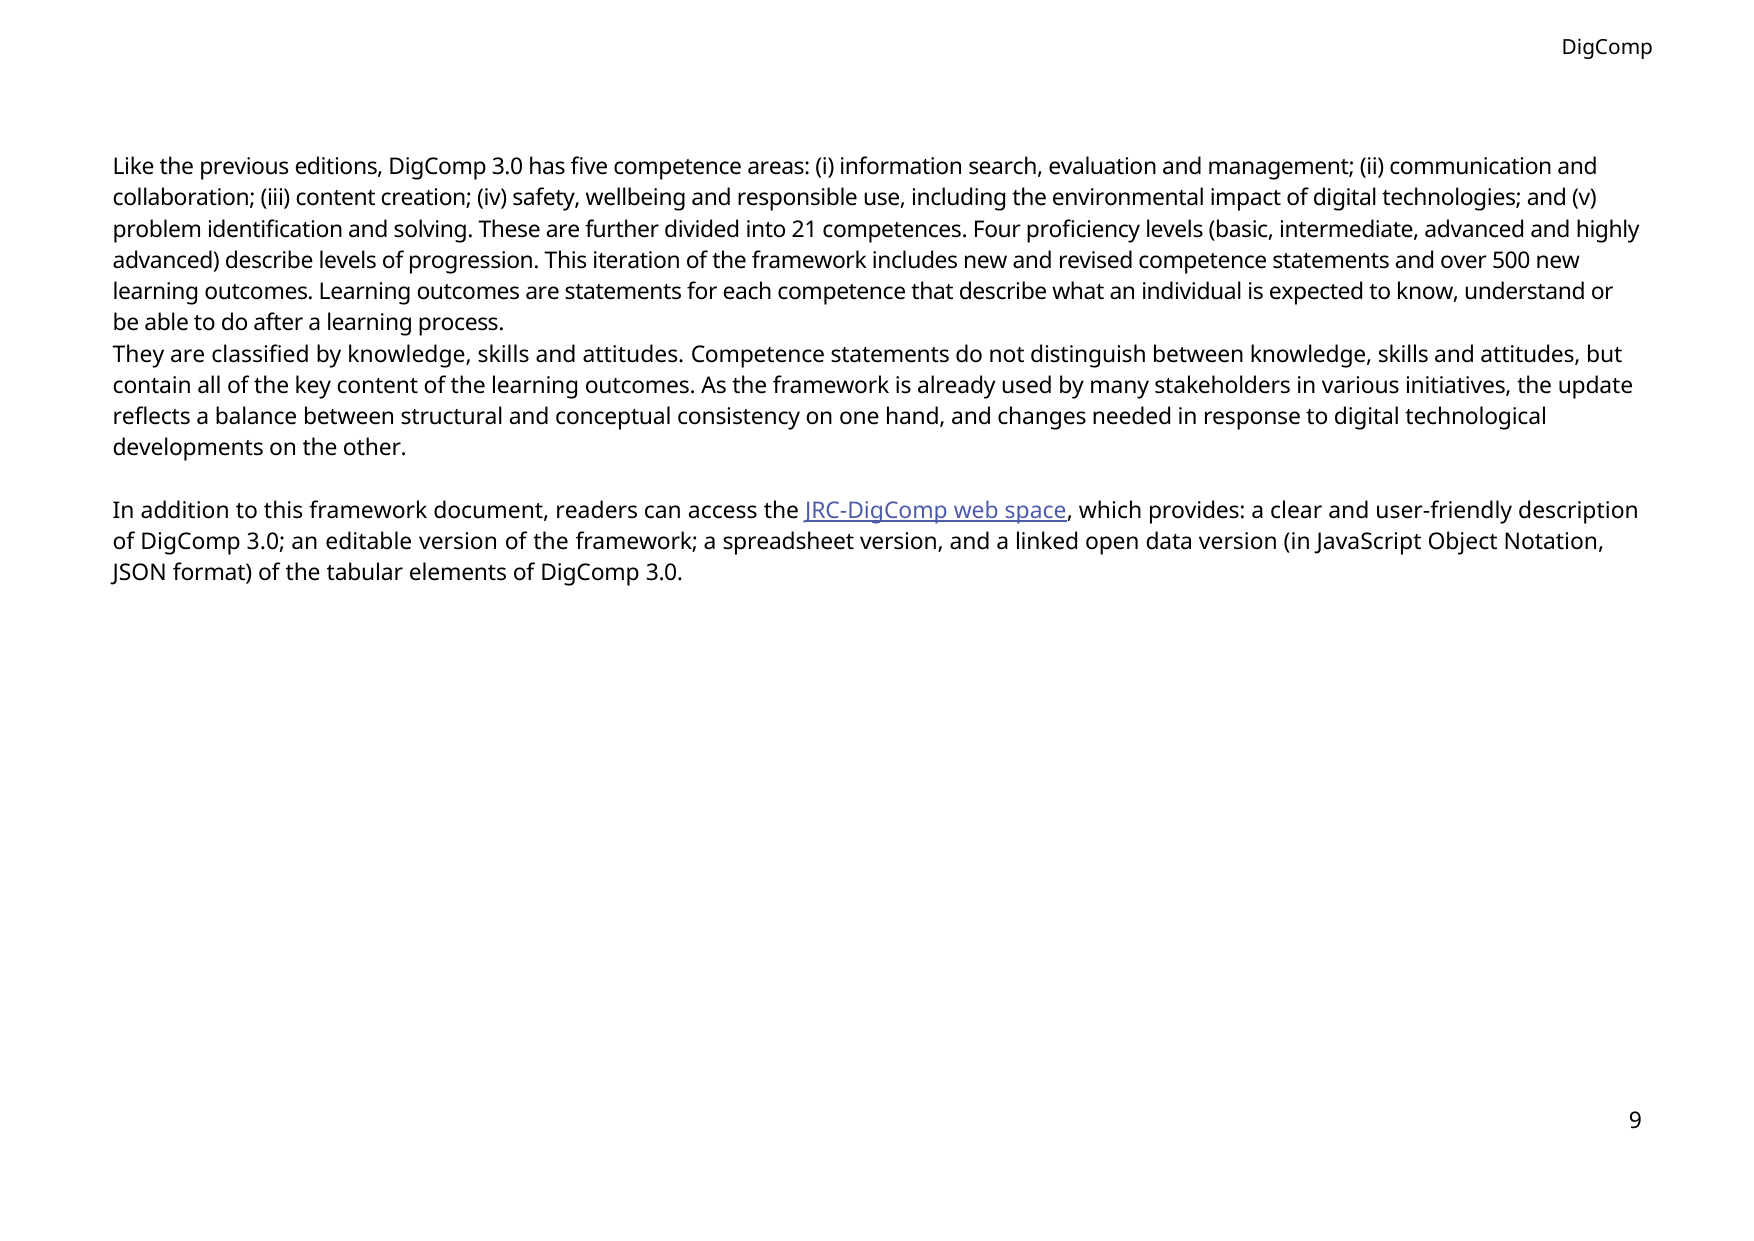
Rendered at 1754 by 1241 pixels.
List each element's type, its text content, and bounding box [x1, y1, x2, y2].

text Like the previous editions, DigComp 3.0 has five competence areas: (i) information search, evaluation and management; (ii) communication and collaboration; (iii) content creation; (iv) safety, wellbeing and responsible use, including the environmental impact of digital technologies; and (v) problem identification and solving. These are further divided into 21 competences. Four proficiency levels (basic, intermediate, advanced and highly advanced) describe levels of progression. This iteration of the framework includes new and revised competence statements and over 500 new learning outcomes. Learning outcomes are statements for each competence that describe what an individual is expected to know, understand or be able to do after a learning process. [112, 150, 1641, 337]
text They are classified by knowledge, skills and attitudes. Competence statements do not distinguish between knowledge, skills and attitudes, but contain all of the key content of the learning outcomes. As the framework is already used by many stakeholders in various initiatives, the update reflects a balance between structural and conceptual consistency on one hand, and changes needed in response to digital technological developments on the other. [112, 337, 1641, 462]
text In addition to this framework document, readers can access the JRC-DigComp web space, which provides: a clear and user-friendly description of DigComp 3.0; an editable version of the framework; a spreadsheet version, and a linked open data version (in JavaScript Object Notation, JSON format) of the tabular elements of DigComp 3.0. [112, 494, 1641, 587]
